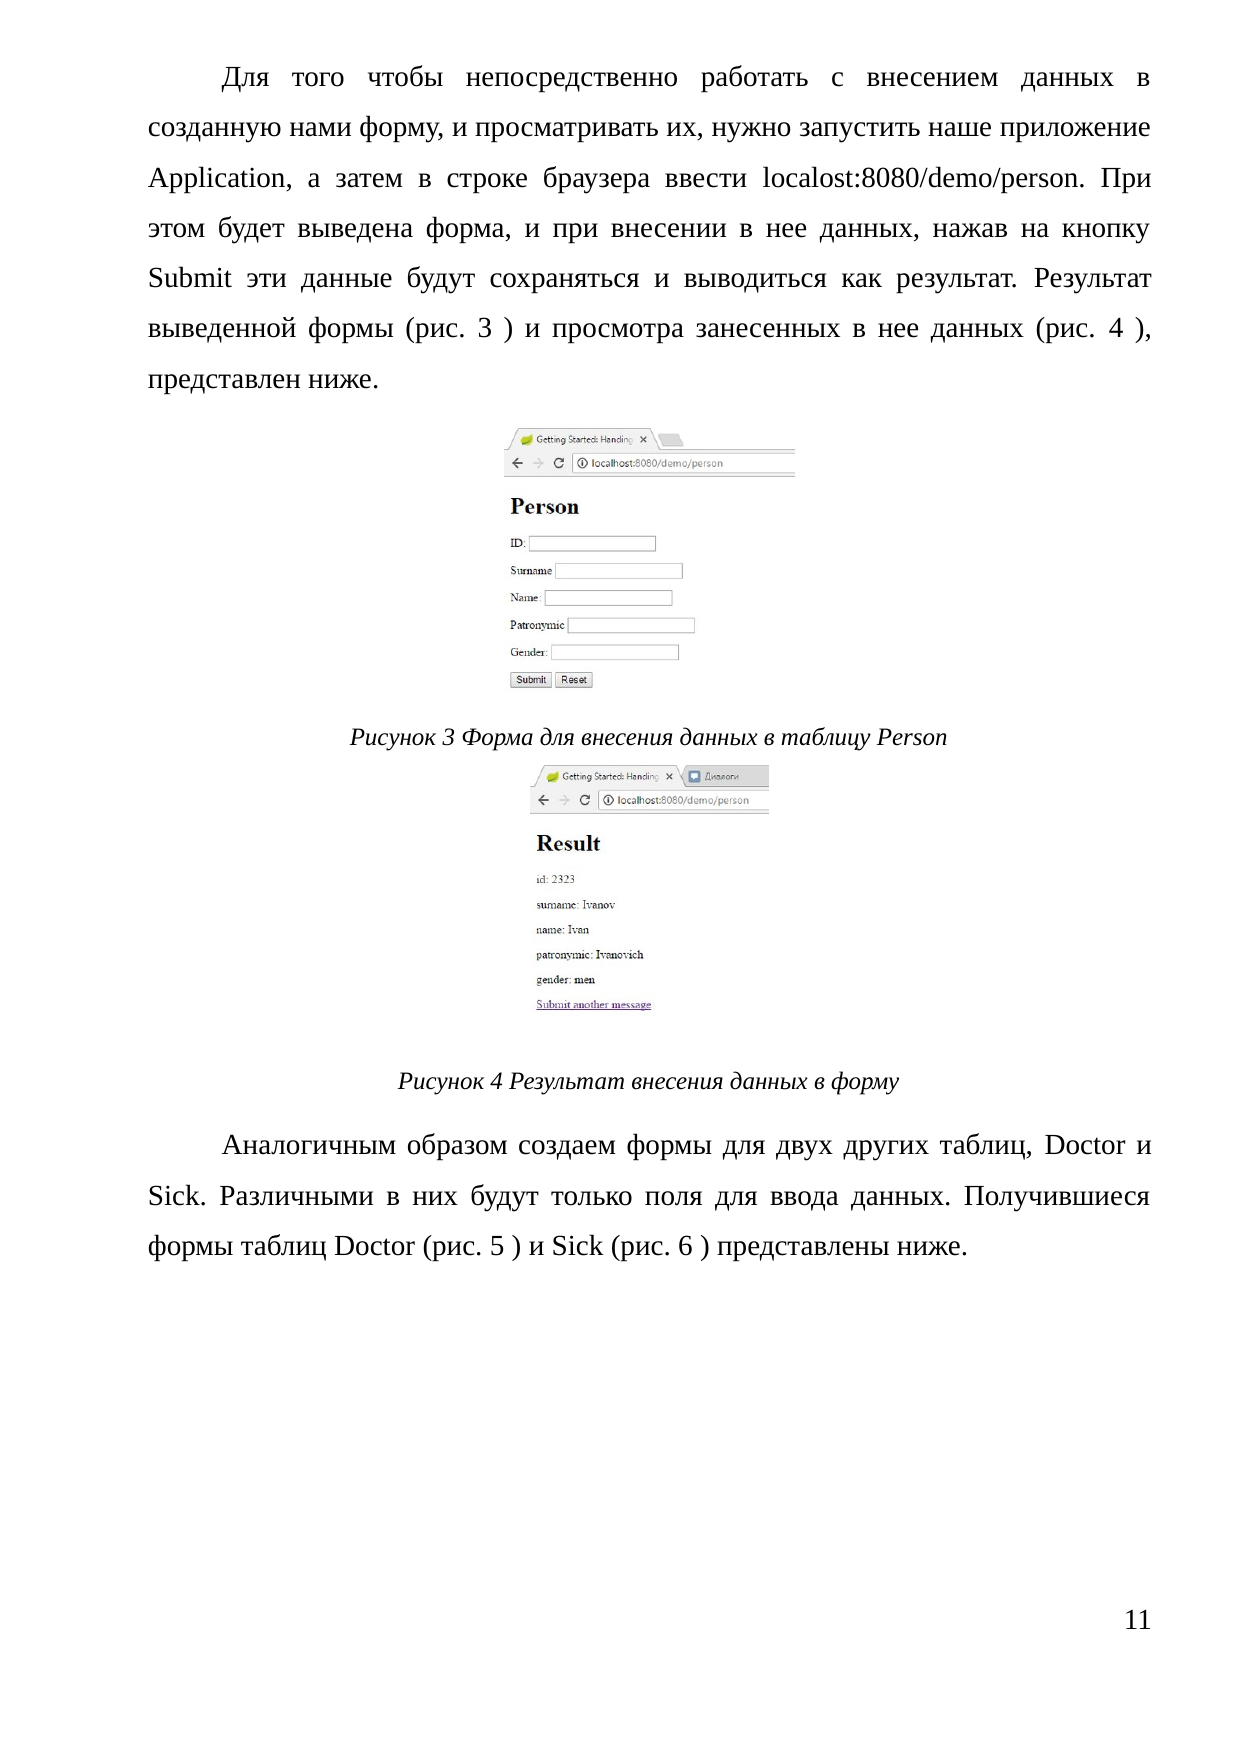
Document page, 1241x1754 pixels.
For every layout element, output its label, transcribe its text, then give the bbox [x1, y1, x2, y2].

text Аналогичным образом создаем формы для двух других таблиц, Doctor и Sick. Различными в них будут только поля для ввода данных. Получившиеся формы таблиц Doctor (рис. 5 ) и Sick (рис. 6 ) представлены ниже. [148, 1127, 1152, 1261]
text Рисунок 4 Результат внесения данных в форму [148, 1066, 1152, 1095]
text Рисунок 3 Форма для внесения данных в таблицу Person [148, 722, 1152, 751]
text Для того чтобы непосредственно работать с внесением данных в созданную нами форму, и просматривать их, нужно запустить наше приложение Application, а затем в строке браузера ввести localost:8080/demo/person. При этом будет выведена форма, и при внесении в нее данных, нажав на кнопку Submit эти данные будут сохраняться и выводиться как результат. Результат выведенной формы (рис. 3 ) и просмотра занесенных в нее данных (рис. 4 ), представлен ниже. [148, 59, 1152, 394]
